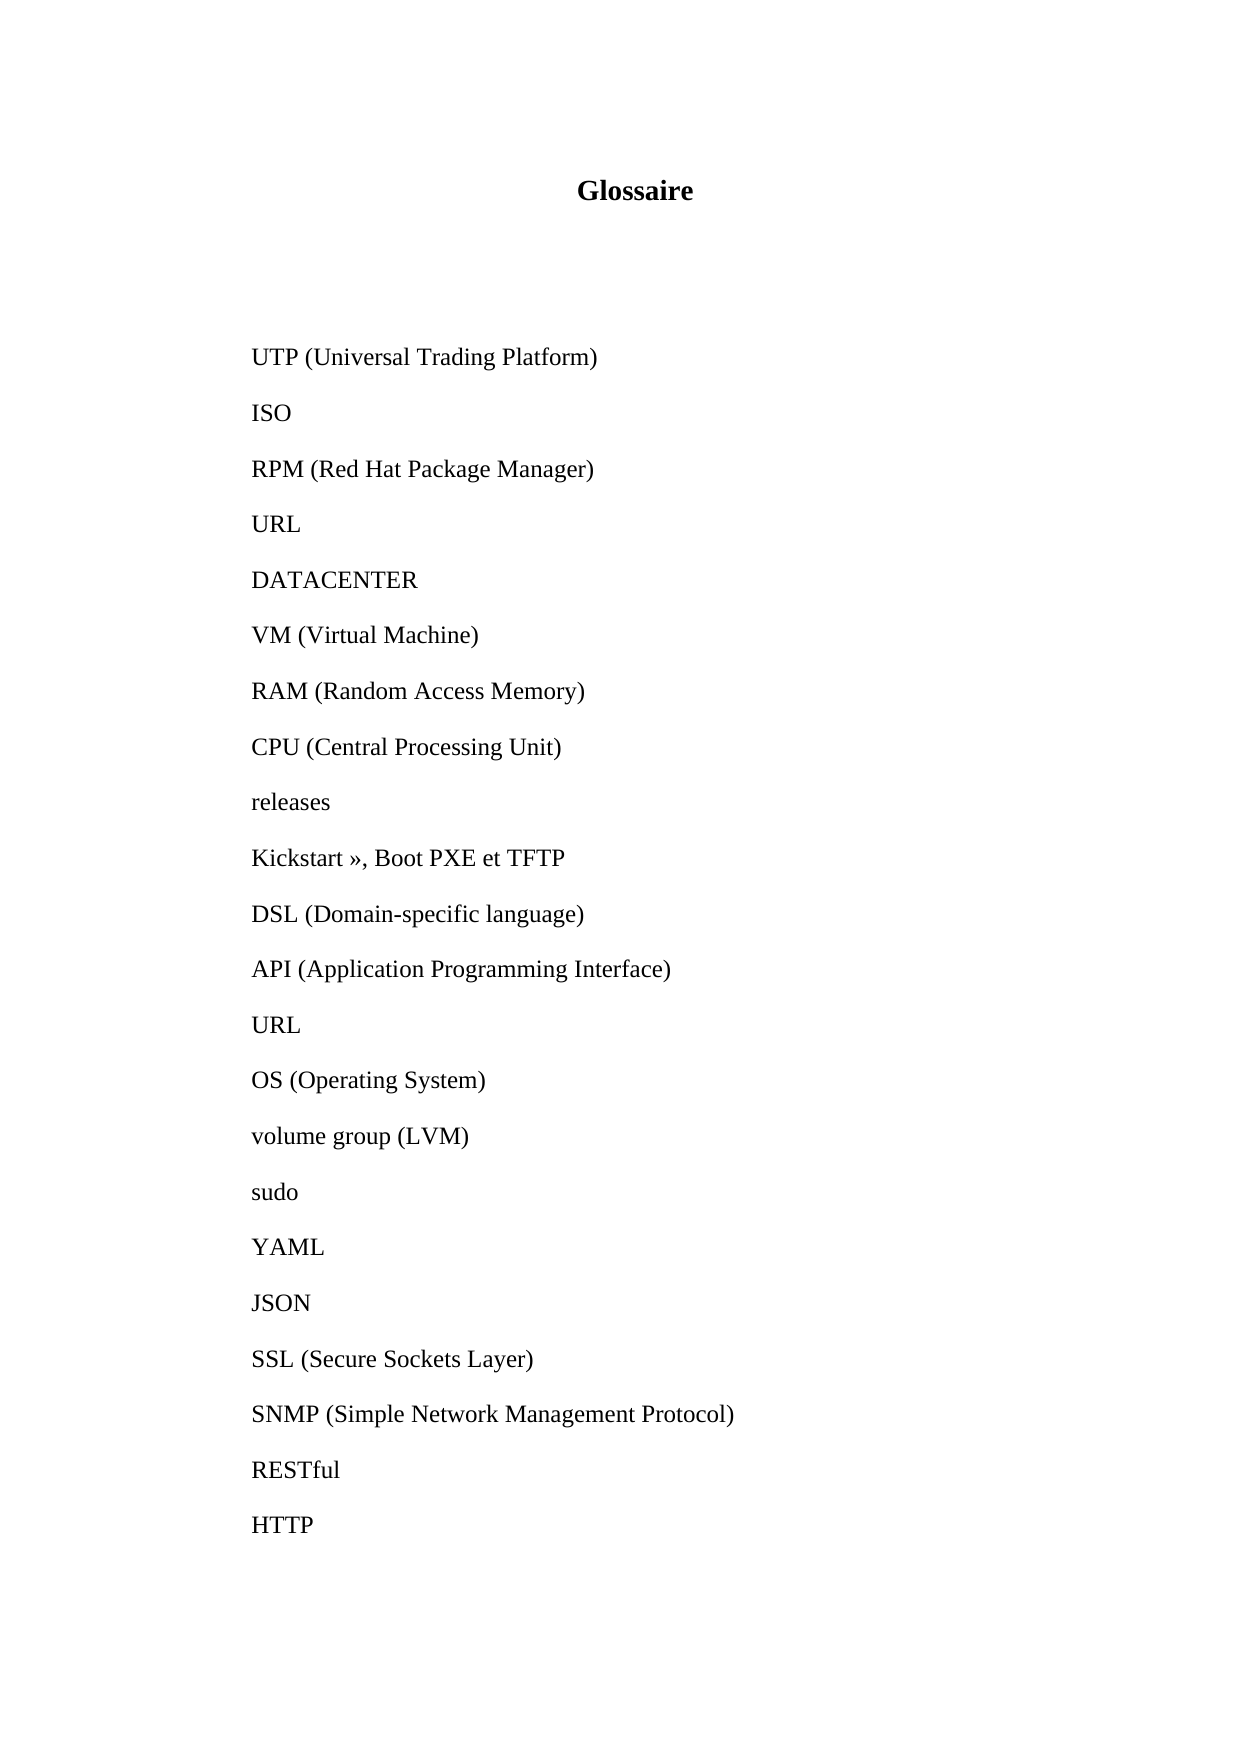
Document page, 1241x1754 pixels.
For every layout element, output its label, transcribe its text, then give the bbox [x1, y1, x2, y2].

text YAML [177, 1232, 1092, 1261]
text RPM (Red Hat Package Manager) [177, 454, 1092, 482]
text volume group (LVM) [177, 1121, 1092, 1150]
text HTTP [177, 1511, 1092, 1539]
text VM (Virtual Machine) [177, 621, 1092, 649]
text UTP (Universal Trading Platform) [177, 342, 1092, 371]
text SNMP (Simple Network Management Protocol) [177, 1399, 1092, 1428]
text OS (Operating System) [177, 1066, 1092, 1094]
text URL [177, 1010, 1092, 1039]
text DSL (Domain-specific language) [177, 899, 1092, 927]
text CPU (Central Processing Unit) [177, 732, 1092, 761]
text Kickstart », Boot PXE et TFTP [177, 843, 1092, 872]
text SSL (Secure Sockets Layer) [177, 1344, 1092, 1372]
text RESTful [177, 1455, 1092, 1484]
text RAM (Random Access Memory) [177, 676, 1092, 705]
text JSON [177, 1288, 1092, 1317]
text API (Application Programming Interface) [177, 954, 1092, 983]
text ISO [177, 398, 1092, 427]
text releases [177, 787, 1092, 816]
text Glossaire [177, 173, 1092, 206]
text DATACENTER [177, 565, 1092, 594]
text URL [177, 509, 1092, 538]
text sudo [177, 1177, 1092, 1206]
